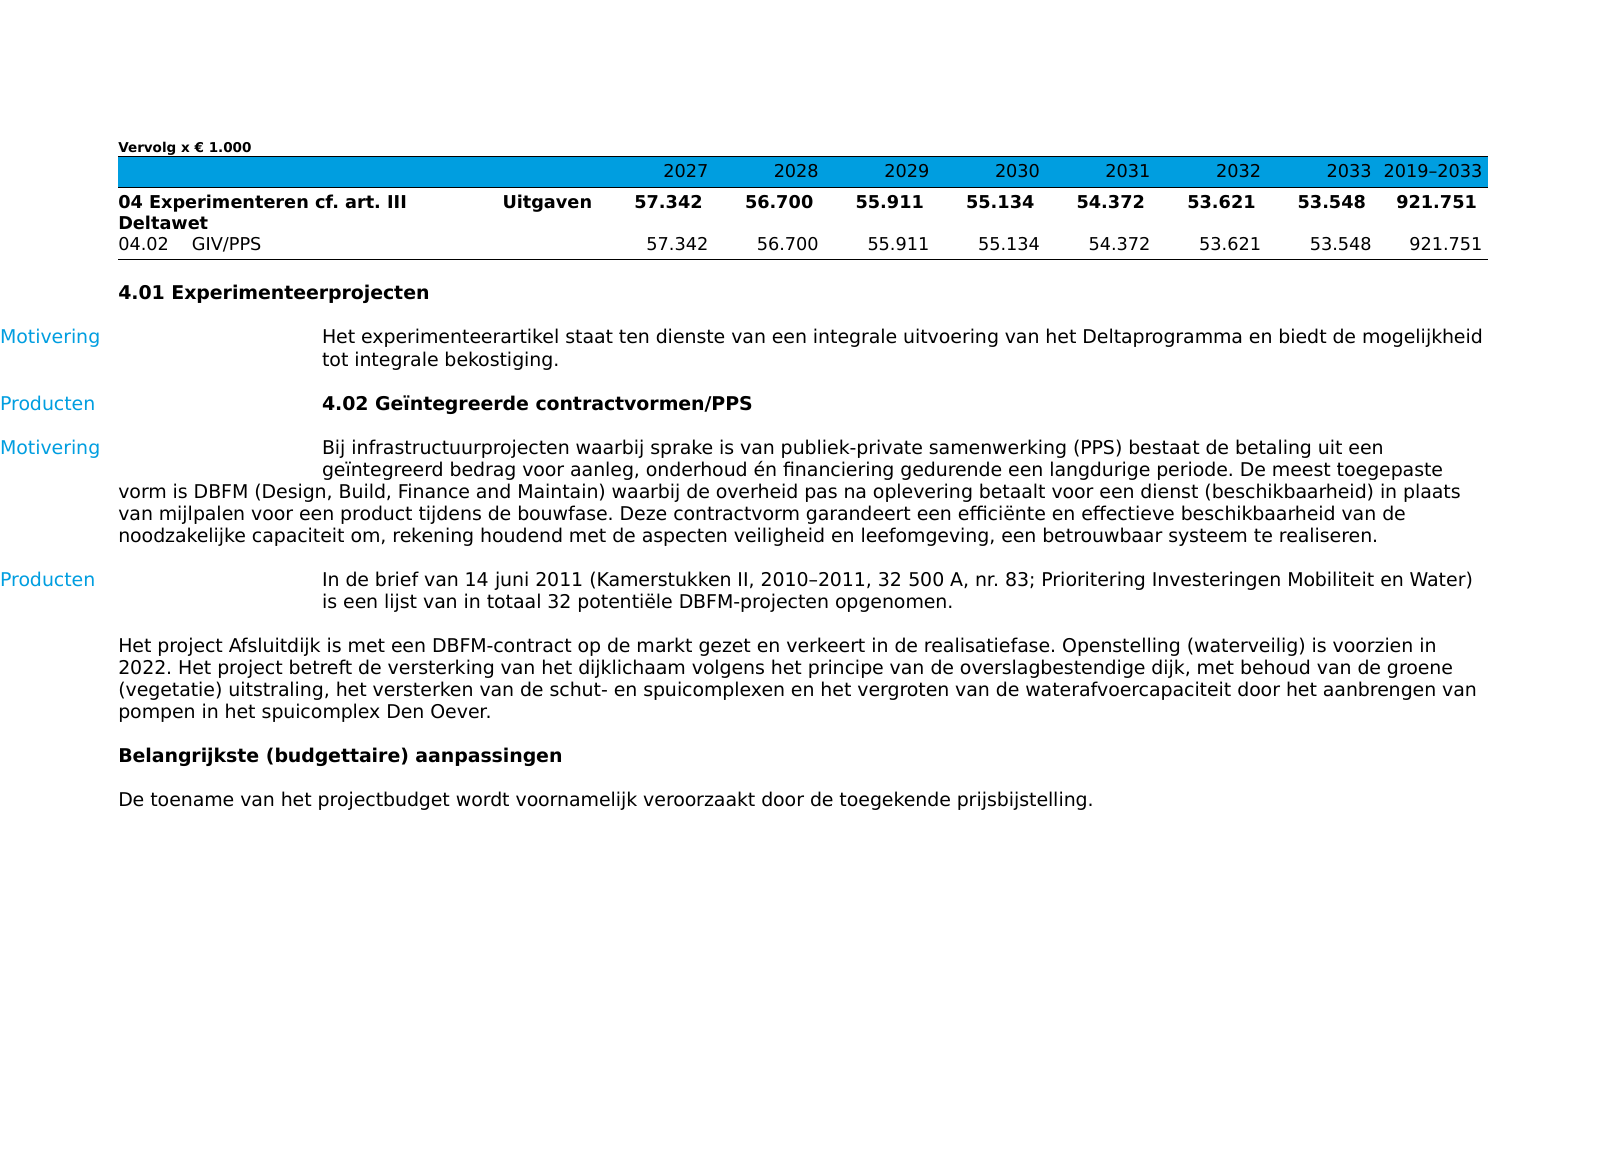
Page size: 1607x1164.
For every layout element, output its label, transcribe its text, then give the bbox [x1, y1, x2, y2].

text In de brief van 14 juni 2011 (Kamerstukken II, 2010–2011, 32 500 A, nr. 83; Prioritering Investeringen Mobiliteit en Water) is een lijst van in totaal 32 potentiële DBFM-projecten opgenomen. [0, 569, 1488, 613]
subtitle 4.01 Experimenteerprojecten [118, 282, 1488, 304]
table_cell [493, 157, 603, 187]
table_cell 2027 [603, 157, 714, 187]
table_cell 04 Experimenteren cf. art. III Deltawet [118, 188, 493, 234]
table_header Vervolg x € 1.000 [118, 140, 1488, 156]
table_cell 57.342 [603, 234, 714, 259]
text Producten [0, 569, 322, 591]
table_cell 2032 [1156, 157, 1267, 187]
table_cell 56.700 [714, 188, 824, 234]
table_cell 55.134 [935, 234, 1046, 259]
text De toename van het projectbudget wordt voornamelijk veroorzaakt door de toegekende prijsbijstelling. [118, 789, 1488, 811]
text Producten [0, 393, 322, 414]
table_cell 56.700 [714, 234, 824, 259]
table_cell 04.02 [118, 234, 186, 259]
table_cell 54.372 [1046, 234, 1156, 259]
table_cell 921.751 [1377, 234, 1488, 259]
subtitle Belangrijkste (budgettaire) aanpassingen [118, 745, 1488, 767]
table_cell 55.911 [825, 188, 935, 234]
table_cell 54.372 [1046, 188, 1156, 234]
table_cell GIV/PPS [186, 234, 493, 259]
text Het project Afsluitdijk is met een DBFM-contract op de markt gezet en verkeert in de realisatiefase. Openstelling (waterveilig) is voorzien in 2022. Het project betreft de versterking van het dijklichaam volgens het principe van de overslagbestendige dijk, met behoud van de groene (vegetatie) uitstraling, het versterken van de schut- en spuicomplexen en het vergroten van de waterafvoercapaciteit door het aanbrengen van pompen in het spuicomplex Den Oever. [118, 635, 1488, 723]
table_cell Uitgaven [493, 188, 603, 234]
text Motivering [0, 326, 322, 348]
table_cell 57.342 [603, 188, 714, 234]
text Motivering [0, 437, 322, 459]
table_cell [118, 157, 493, 187]
table_cell [493, 234, 603, 259]
table_cell 2029 [825, 157, 935, 187]
table_cell 53.548 [1267, 188, 1377, 234]
table_cell 53.621 [1156, 188, 1267, 234]
subtitle 4.02 Geïntegreerde contractvormen/PPS [0, 393, 1488, 423]
table_cell 55.134 [935, 188, 1046, 234]
text Het experimenteerartikel staat ten dienste van een integrale uitvoering van het Deltaprogramma en biedt de mogelijkheid tot integrale bekostiging. [0, 326, 1488, 370]
table_cell 2019–2033 [1377, 157, 1488, 187]
table_cell 55.911 [825, 234, 935, 259]
table_cell 2031 [1046, 157, 1156, 187]
table_cell 2028 [714, 157, 824, 187]
table_cell 53.621 [1156, 234, 1267, 259]
text Bij infrastructuurprojecten waarbij sprake is van publiek-private samenwerking (PPS) bestaat de betaling uit een geïntegreerd bedrag voor aanleg, onderhoud én financiering gedurende een langdurige periode. De meest toegepaste vorm is DBFM (Design, Build, Finance and Maintain) waarbij de overheid pas na oplevering betaalt voor een dienst (beschikbaarheid) in plaats van mijlpalen voor een product tijdens de bouwfase. Deze contractvorm garandeert een efficiënte en effectieve beschikbaarheid van de noodzakelijke capaciteit om, rekening houdend met de aspecten veiligheid en leefomgeving, een betrouwbaar systeem te realiseren. [0, 437, 1488, 547]
table_cell 2033 [1267, 157, 1377, 187]
table_cell 2030 [935, 157, 1046, 187]
table_cell 921.751 [1377, 188, 1488, 234]
table_cell 53.548 [1267, 234, 1377, 259]
